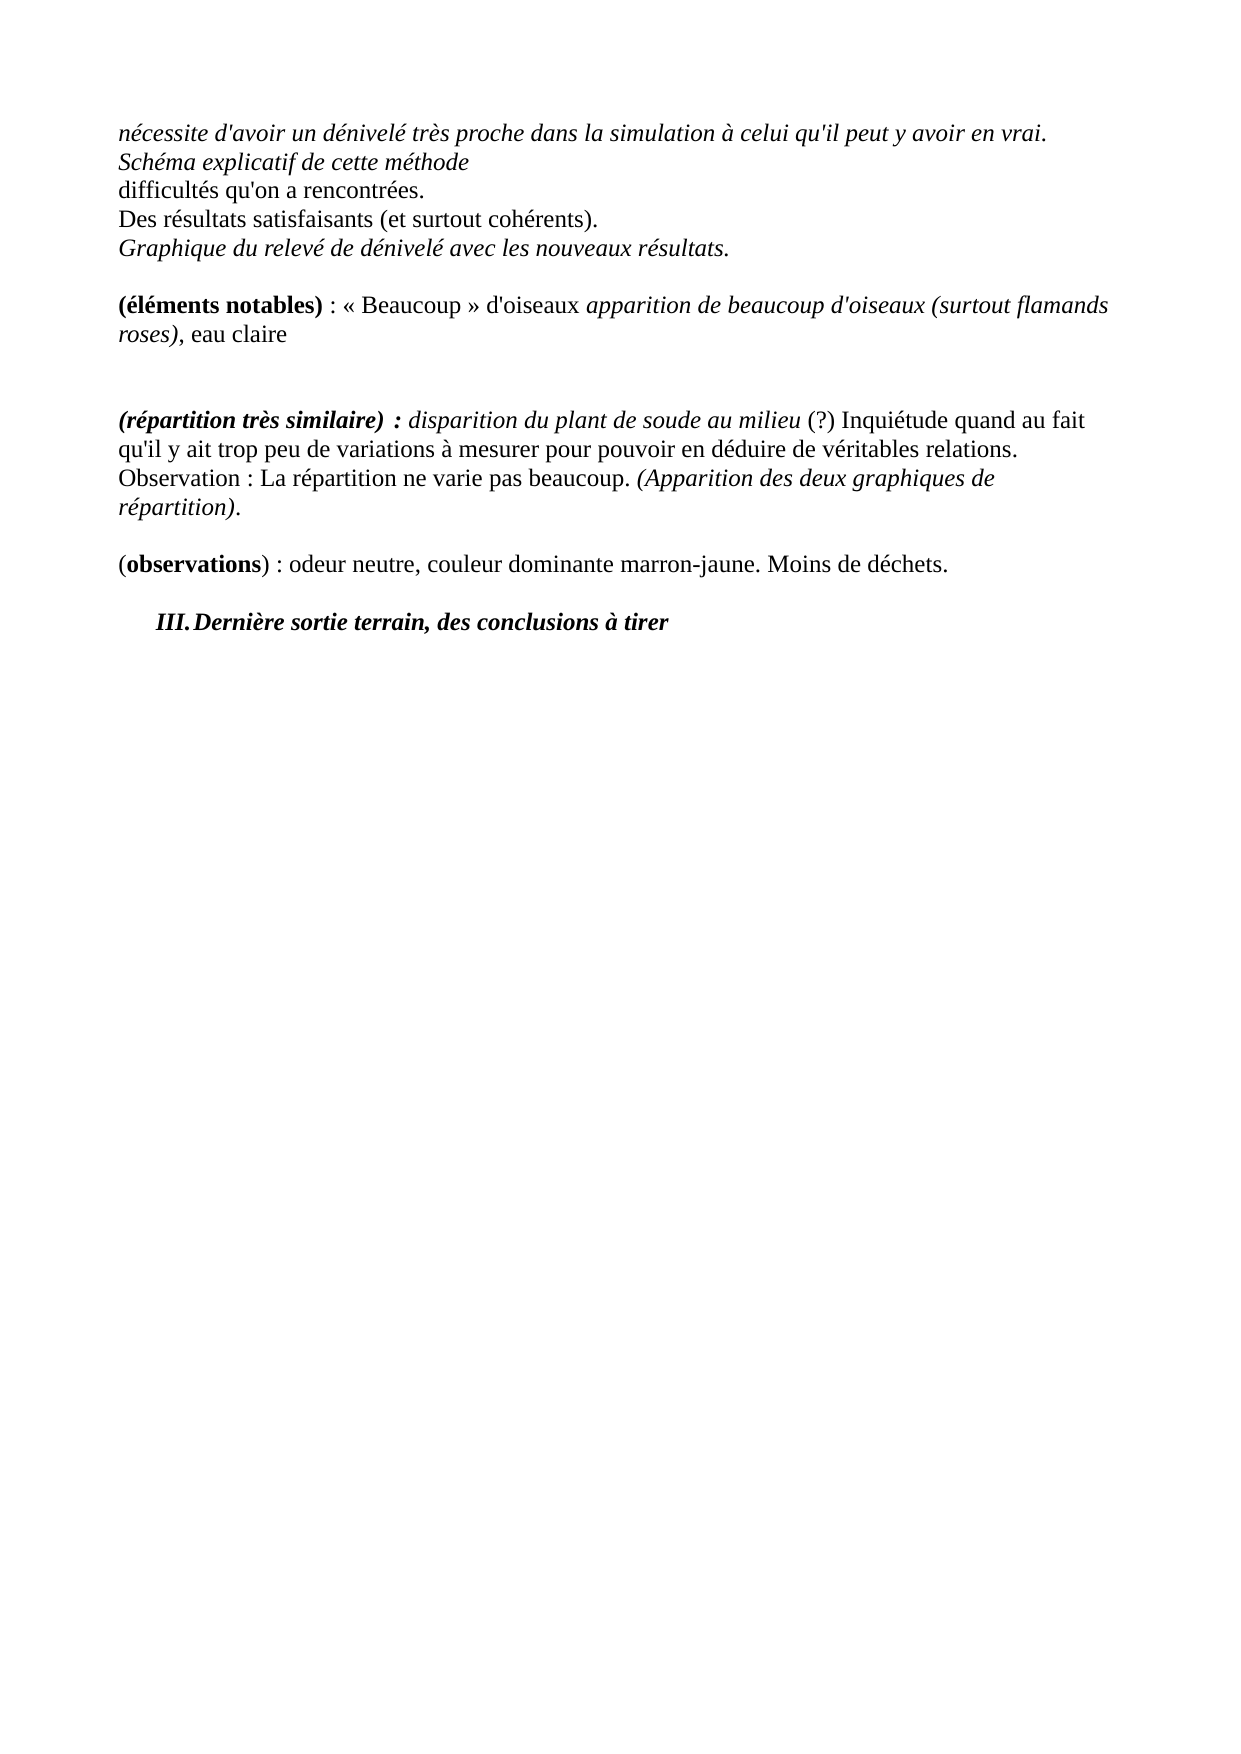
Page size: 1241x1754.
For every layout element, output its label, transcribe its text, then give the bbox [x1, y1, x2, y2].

text nécessite d'avoir un dénivelé très proche dans la simulation à celui qu'il peut y avoir en vrai. [118, 118, 1122, 147]
text Schéma explicatif de cette méthode [118, 147, 1122, 176]
text Graphique du relevé de dénivelé avec les nouveaux résultats. [118, 233, 1122, 262]
text (observations) : odeur neutre, couleur dominante marron-jaune. Moins de déchets. [118, 549, 1122, 578]
text difficultés qu'on a rencontrées. [118, 176, 1122, 204]
text Des résultats satisfaisants (et surtout cohérents). [118, 204, 1122, 233]
text (éléments notables) : « Beaucoup » d'oiseaux apparition de beaucoup d'oiseaux (surtout flamands roses), eau claire [118, 291, 1122, 348]
text (répartition très similaire) : disparition du plant de soude au milieu (?) Inquiétude quand au fait qu'il y ait trop peu de variations à mesurer pour pouvoir en déduire de véritables relations. Observation : La répartition ne varie pas beaucoup. (Apparition des deux graphiques de répartition). [118, 406, 1122, 521]
list Dernière sortie terrain, des conclusions à tirer [156, 607, 1122, 636]
